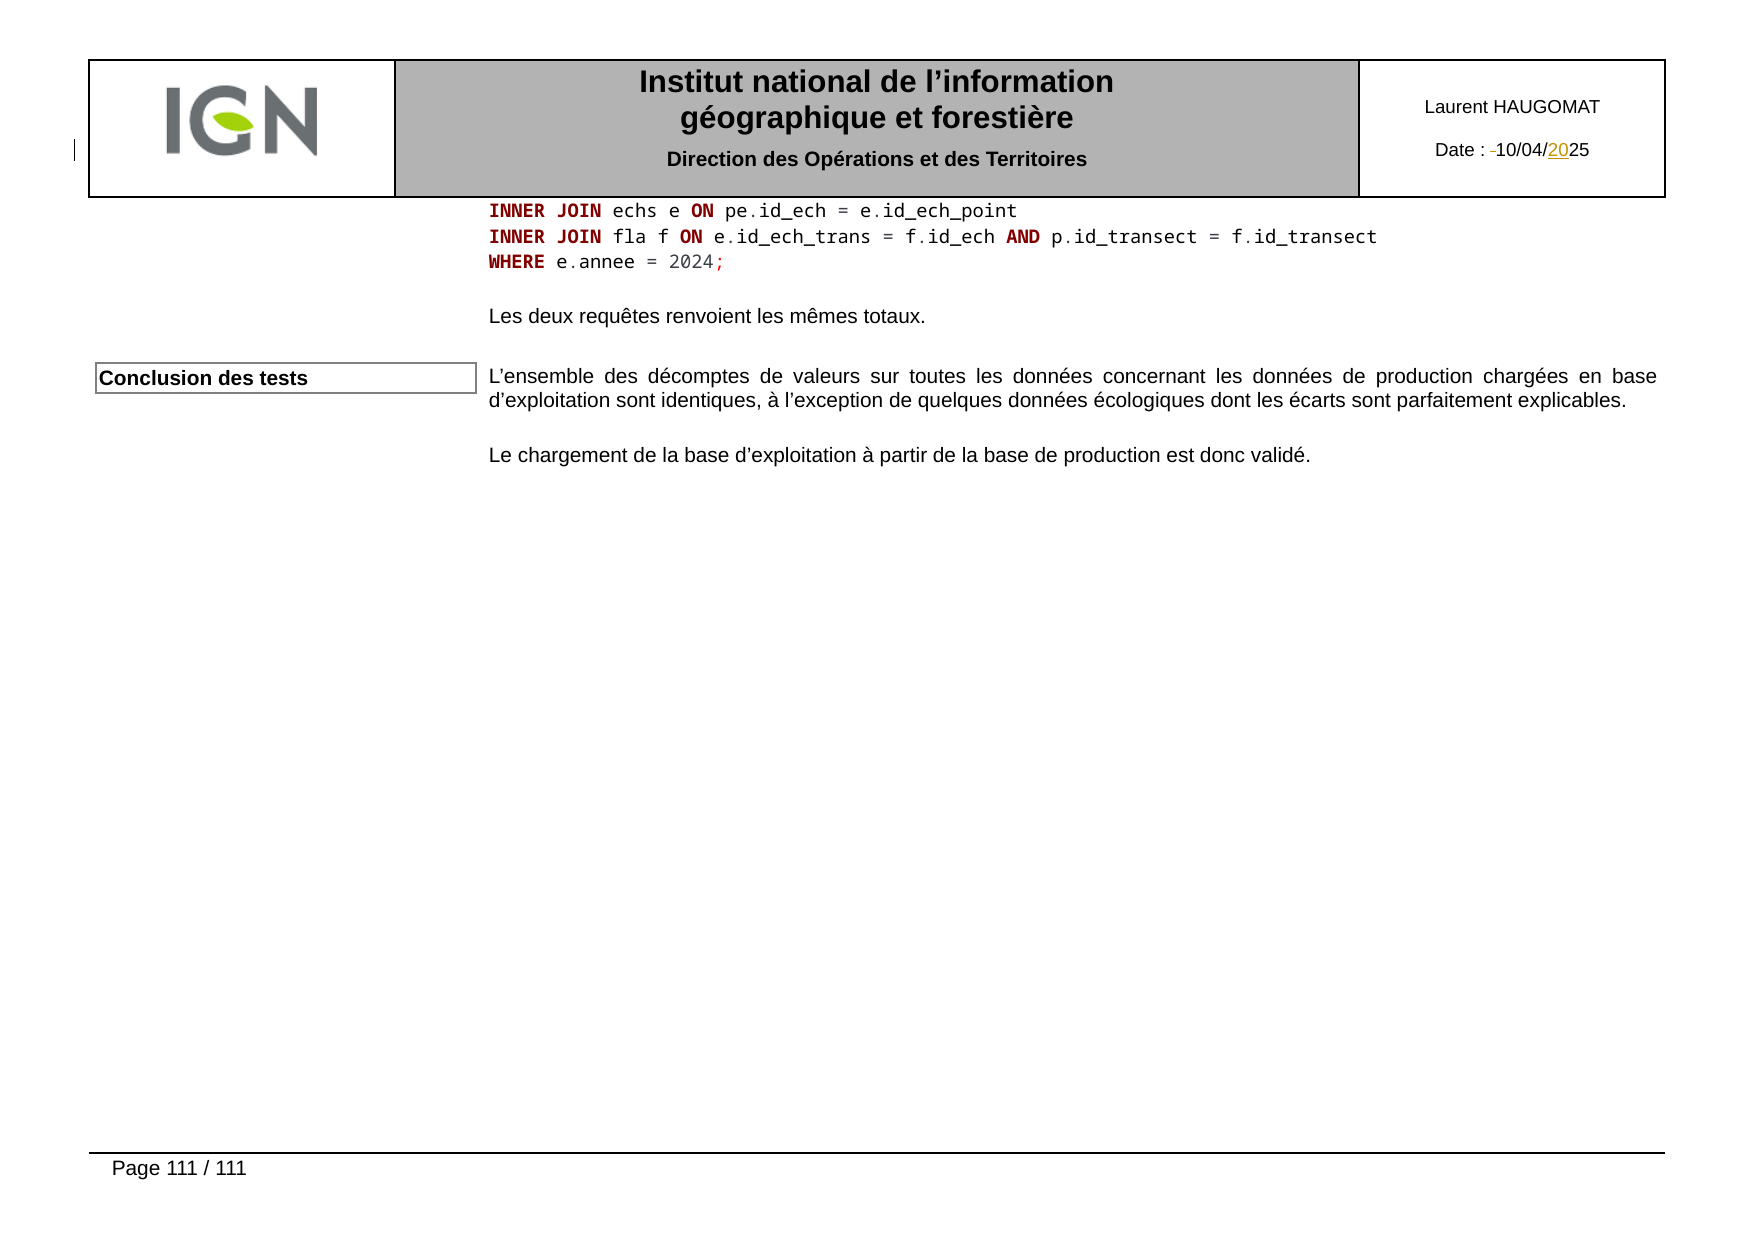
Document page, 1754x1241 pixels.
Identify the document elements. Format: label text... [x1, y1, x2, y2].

table_cell INNER JOIN echs e ON pe.id_ech = e.id_ech_point INNER JOIN fla f ON e.id_ech_trans = f.id_ech AND p.id_transect = f.id_transect WHERE e.annee = 2024; Les deux requêtes renvoient les mêmes totaux. [483, 198, 1665, 361]
table_cell Conclusion des tests [89, 361, 483, 528]
picture [141, 62, 343, 180]
table_cell L’ensemble des décomptes de valeurs sur toutes les données concernant les données de production chargées en base d’exploitation sont identiques, à l’exception de quelques données écologiques dont les écarts sont parfaitement explicables. Le chargement de la base d’exploitation à partir de la base de production est donc validé. [483, 361, 1665, 528]
table_cell [89, 198, 483, 361]
